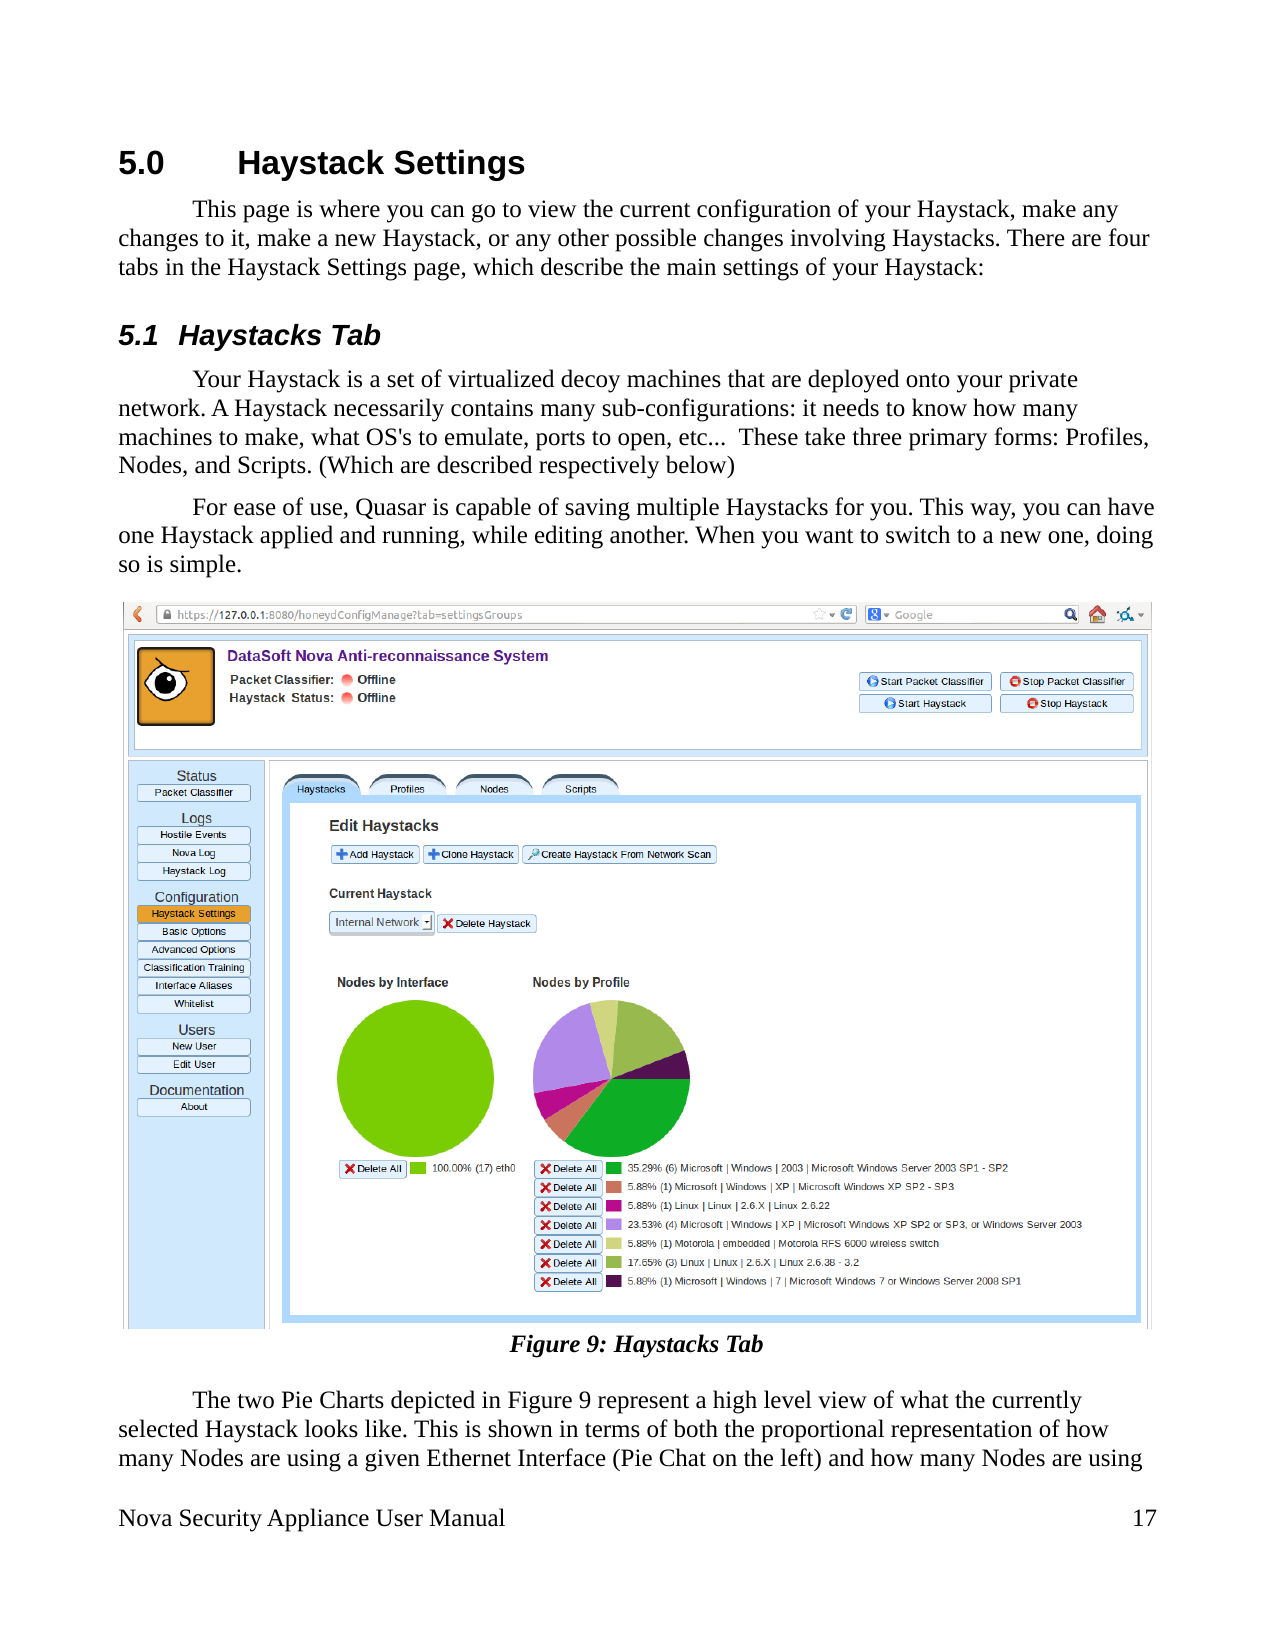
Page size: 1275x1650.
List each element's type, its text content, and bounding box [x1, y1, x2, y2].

subtitle Haystack Settings [118, 143, 1157, 182]
text This page is where you can go to view the current configuration of your Haystack, make any changes to it, make a new Haystack, or any other possible changes involving Haystacks. There are four tabs in the Haystack Settings page, which describe the main settings of your Haystack: [118, 194, 1157, 281]
text The two Pie Charts depicted in Figure 9 represent a high level view of what the currently selected Haystack looks like. This is shown in terms of both the proportional representation of how many Nodes are using a given Ethernet Interface (Pie Chat on the left) and how many Nodes are using [118, 590, 1157, 1471]
text Your Haystack is a set of virtualized decoy machines that are deployed onto your private network. A Haystack necessarily contains many sub-configurations: it needs to know how many machines to make, what OS's to emulate, ports to open, etc... These take three primary forms: Profiles, Nodes, and Scripts. (Which are described respectively below) [118, 364, 1157, 479]
text Figure 9: Haystacks Tab [123, 1329, 1152, 1357]
text For ease of use, Quasar is capable of saving multiple Haystacks for you. This way, you can have one Haystack applied and running, while editing another. When you want to switch to a new one, doing so is simple. [118, 492, 1157, 578]
picture [123, 602, 1152, 1329]
subtitle Haystacks Tab [118, 318, 1157, 352]
